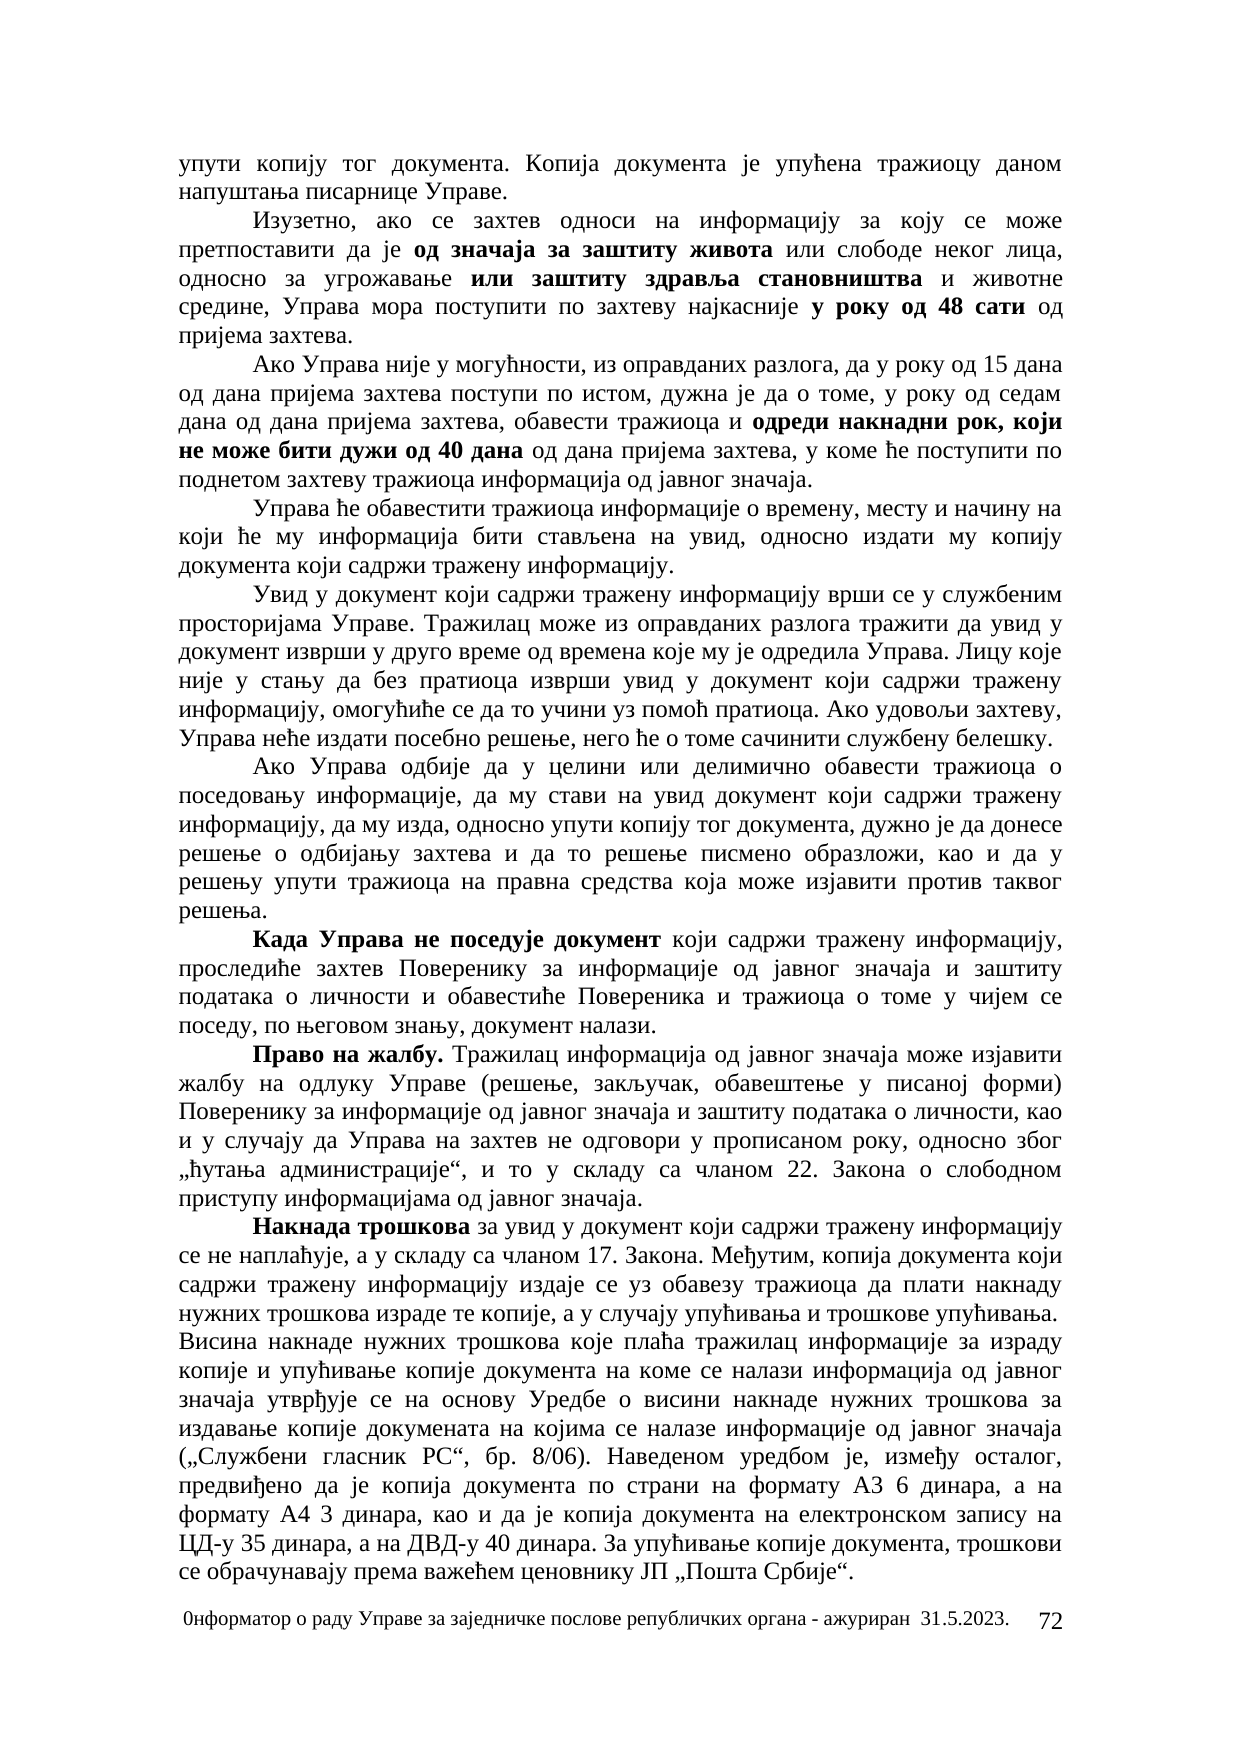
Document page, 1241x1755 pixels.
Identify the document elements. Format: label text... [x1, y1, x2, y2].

text Висина накнаде нужних трошкова које плаћа тражилац информације за израду копије и упућивање копије документа на коме се налази информација од јавног значаја утврђује се на основу Уредбе о висини накнаде нужних трошкова за издавање копије докумената на којима се налазе информације од јавног значаја („Службени гласник РС“, бр. 8/06). Наведеном уредбом је, између осталог, предвиђено да је копија документа по страни на формату А3 6 динара, а на формату А4 3 динара, као и да је копија документа на електронском запису на ЦД-у 35 динара, а на ДВД-у 40 динара. За упућивање копије документа, трошкови се обрачунавају према важећем ценовнику ЈП „Пошта Србије“. [178, 1326, 1063, 1585]
text Изузетно, ако се захтев односи на информацију за коју се може претпоставити да је од значаја за заштиту живота или слободе неког лица, односно за угрожавање или заштиту здравља становништва и животне средине, Управа мора поступити по захтеву најкасније у року од 48 сати од пријема захтева. [178, 205, 1063, 349]
text Увид у документ који садржи тражену информацију врши се у службеним просторијама Управе. Тражилац може из оправданих разлога тражити да увид у документ изврши у друго време од времена које му је одредила Управа. Лицу које није у стању да без пратиоца изврши увид у документ који садржи тражену информацију, омогућиће се да то учини уз помоћ пратиоца. Ако удовољи захтеву, Управа неће издати посебно решење, него ће о томе сачинити службену белешку. [178, 579, 1063, 751]
text Управа ће обавестити тражиоца информације о времену, месту и начину на који ће му информација бити стављена на увид, односно издати му копију документа који садржи тражену информацију. [178, 493, 1063, 579]
text Ако Управа одбије да у целини или делимично обавести тражиоца о поседовању информације, да му стави на увид документ који садржи тражену информацију, да му изда, односно упути копију тог документа, дужно је да донесе решење о одбијању захтева и да то решење писмено образложи, као и да у решењу упути тражиоца на правна средства која може изјавити против таквог решења. [178, 751, 1063, 924]
text упути копију тог документа. Копија документа је упућена тражиоцу даном напуштања писарнице Управе. [178, 148, 1063, 205]
text Када Управа не поседује документ који садржи тражену информацију, проследиће захтев Поверенику за информације од јавног значаја и заштиту података о личности и обавестиће Повереника и тражиоца о томе у чијем се поседу, по његовом знању, документ налази. [178, 924, 1063, 1039]
text Право на жалбу. Тражилац информација од јавног значаја може изјавити жалбу на одлуку Управе (решење, закључак, обавештење у писаној форми) Поверенику за информације од јавног значаја и заштиту података о личности, као и у случају да Управа на захтев не одговори у прописаном року, односно због „ћутања администрације“, и то у складу са чланом 22. Закона о слободном приступу информацијама од јавног значаја. [178, 1039, 1063, 1211]
text Накнада трошкова за увид у документ који садржи тражену информацију се не наплаћује, а у складу са чланом 17. Закона. Међутим, копија документа који садржи тражену информацију издаје се уз обавезу тражиоца да плати накнаду нужних трошкова израде те копије, а у случају упућивања и трошкове упућивања. [178, 1211, 1063, 1326]
text Ако Управа није у могућности, из оправданих разлога, да у року од 15 дана од дана пријема захтева поступи по истом, дужна је да о томе, у року од седам дана од дана пријема захтева, обавести тражиоца и одреди накнадни рок, који не може бити дужи од 40 дана од дана пријема захтева, у коме ће поступити по поднетом захтеву тражиоца информација од јавног значаја. [178, 349, 1063, 493]
